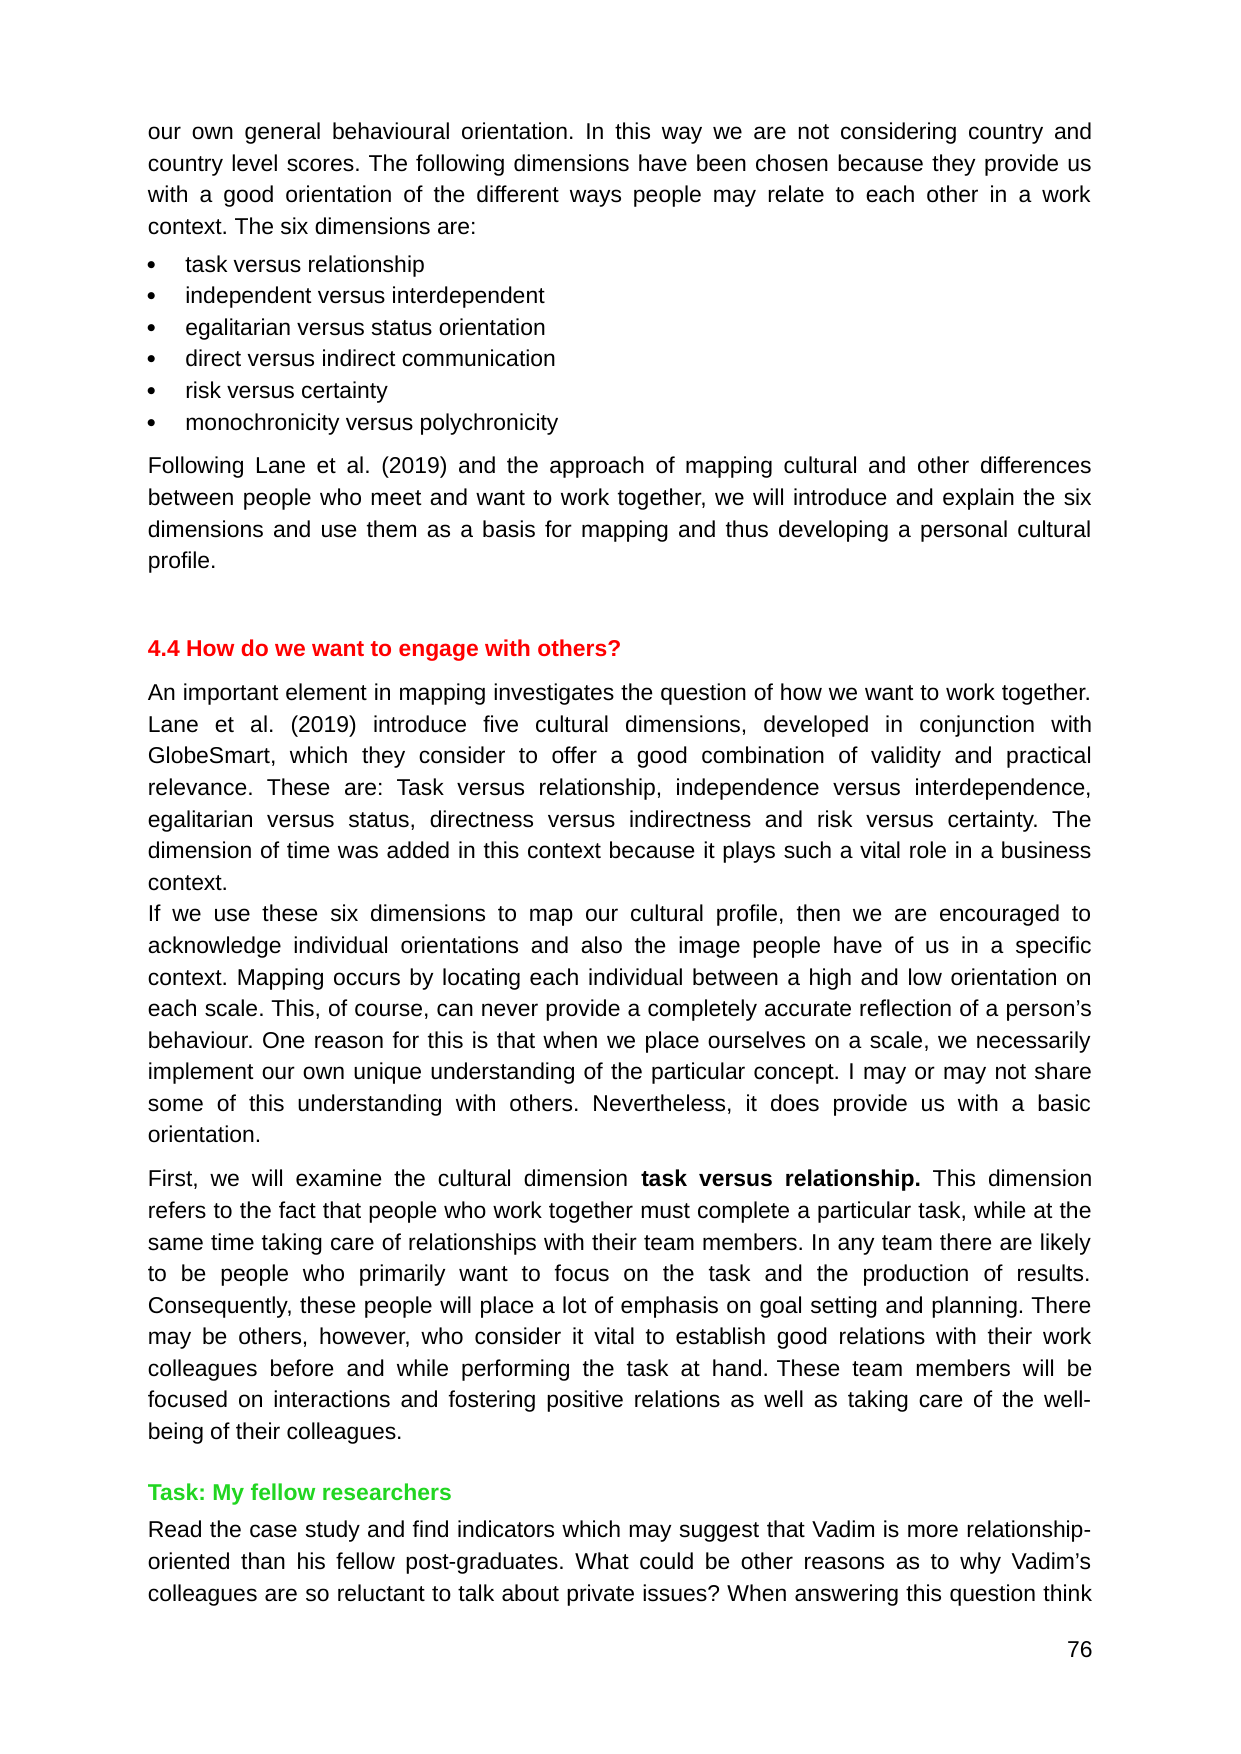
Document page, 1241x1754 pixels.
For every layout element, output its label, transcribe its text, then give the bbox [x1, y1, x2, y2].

text Following Lane et al. (2019) and the approach of mapping cultural and other differences between people who meet and want to work together, we will introduce and explain the six dimensions and use them as a basis for mapping and thus developing a personal cultural profile. [148, 452, 1092, 573]
list direct versus indirect communication [148, 345, 1092, 372]
list egalitarian versus status orientation [148, 314, 1092, 340]
subtitle Task: My fellow researchers [148, 1478, 1092, 1505]
text our own general behavioural orientation. In this way we are not considering country and country level scores. The following dimensions have been chosen because they provide us with a good orientation of the different ways people may relate to each other in a work context. The six dimensions are: [148, 118, 1092, 239]
text An important element in mapping investigates the question of how we want to work together. Lane et al. (2019) introduce five cultural dimensions, developed in conjunction with GlobeSmart, which they consider to offer a good combination of validity and practical relevance. These are: Task versus relationship, independence versus interdependence, egalitarian versus status, directness versus indirectness and risk versus certainty. The dimension of time was added in this context because it plays such a vital role in a business context. [148, 679, 1092, 895]
list task versus relationship [148, 251, 1092, 277]
text If we use these six dimensions to map our cultural profile, then we are encouraged to acknowledge individual orientations and also the image people have of us in a specific context. Mapping occurs by locating each individual between a high and low orientation on each scale. This, of course, can never provide a completely accurate reflection of a person’s behaviour. One reason for this is that when we place ourselves on a scale, we necessarily implement our own unique understanding of the particular concept. I may or may not share some of this understanding with others. Nevertheless, it does provide us with a basic orientation. [148, 900, 1092, 1148]
list independent versus interdependent [148, 282, 1092, 308]
list risk versus certainty [148, 377, 1092, 403]
text First, we will examine the cultural dimension task versus relationship. This dimension refers to the fact that people who work together must complete a particular task, while at the same time taking care of relationships with their team members. In any team there are likely to be people who primarily want to focus on the task and the production of results. Consequently, these people will place a lot of emphasis on goal setting and planning. There may be others, however, who consider it vital to establish good relations with their work colleagues before and while performing the task at hand. These team members will be focused on interactions and fostering positive relations as well as taking care of the well-being of their colleagues. [148, 1165, 1092, 1444]
list monochronicity versus polychronicity [148, 408, 1092, 435]
text Read the case study and find indicators which may suggest that Vadim is more relationship-oriented than his fellow post-graduates. What could be other reasons as to why Vadim’s colleagues are so reluctant to talk about private issues? When answering this question think [148, 1516, 1092, 1606]
subtitle 4.4 How do we want to engage with others? [148, 635, 1092, 662]
